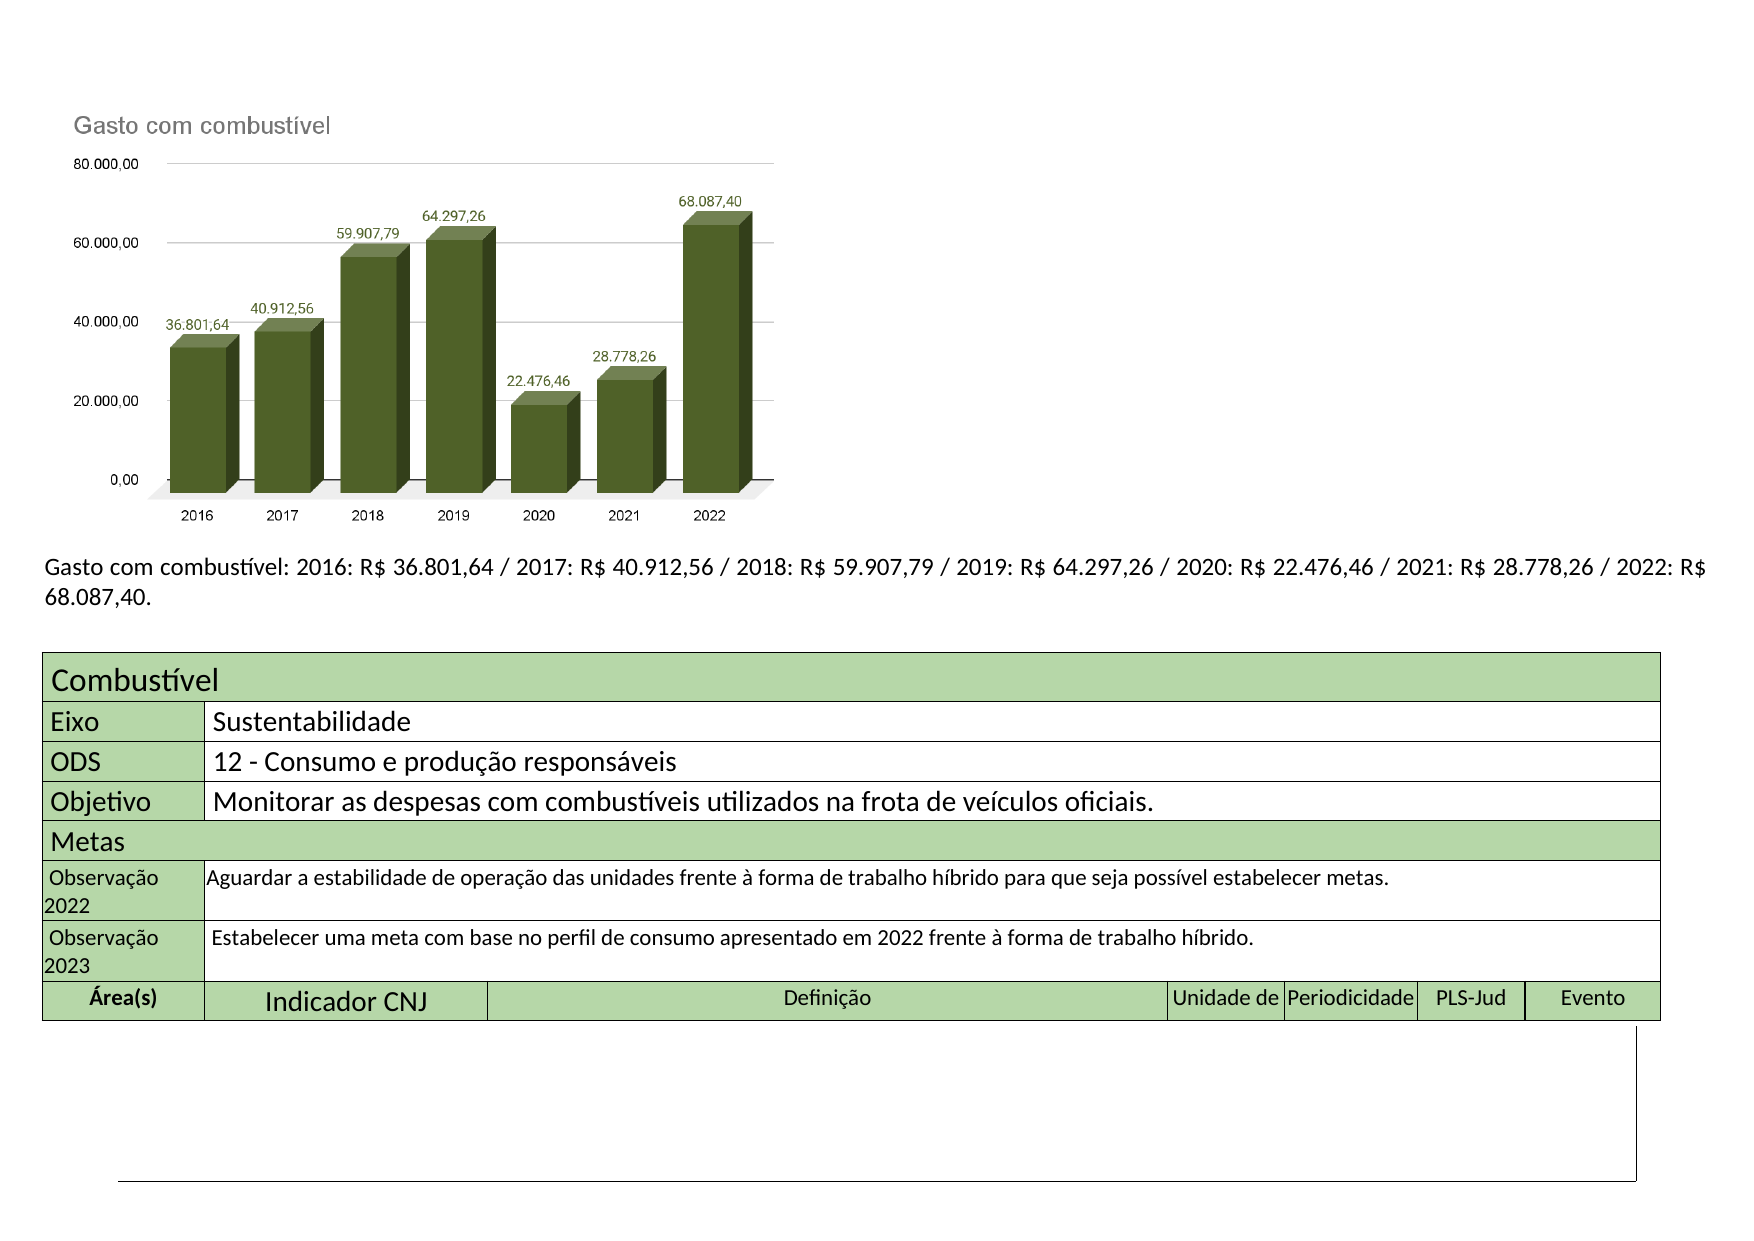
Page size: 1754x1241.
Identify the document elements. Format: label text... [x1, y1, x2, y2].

table_header Combustível [43, 653, 1660, 701]
table_cell ODS [43, 742, 204, 781]
table_cell 12 - Consumo e produção responsáveis [205, 742, 1660, 781]
table_cell Aguardar a estabilidade de operação das unidades frente à forma de trabalho híbrido para que seja possível estabelecer metas. [205, 861, 1660, 920]
table_cell Monitorar as despesas com combustíveis utilizados na frota de veículos oficiais. [205, 782, 1660, 820]
table_cell PLS-Jud [1418, 982, 1524, 1020]
table_cell Sustentabilidade [205, 702, 1660, 741]
text Gasto com combustível: 2016: R$ 36.801,64 / 2017: R$ 40.912,56 / 2018: R$ 59.907,79 / 2019: R$ 64.297,26 / 2020: R$ 22.476,46 / 2021: R$ 28.778,26 / 2022: R$ 68.087,40. [44, 551, 1712, 612]
table_cell Evento [1526, 982, 1660, 1020]
table_cell Estabelecer uma meta com base no perfil de consumo apresentado em 2022 frente à forma de trabalho híbrido. [205, 921, 1660, 981]
table_cell Observação 2023 [43, 921, 204, 981]
table_cell Definição [488, 982, 1167, 1020]
table_cell Indicador CNJ [205, 982, 487, 1020]
table_cell Área(s) [43, 982, 204, 1020]
table_cell Objetivo [43, 782, 204, 820]
table_cell Unidade de [1168, 982, 1284, 1020]
table_cell Eixo [43, 702, 204, 741]
table_cell Observação 2022 [43, 861, 204, 920]
table_cell Metas [43, 821, 1660, 860]
table_cell Periodicidade [1285, 982, 1417, 1020]
